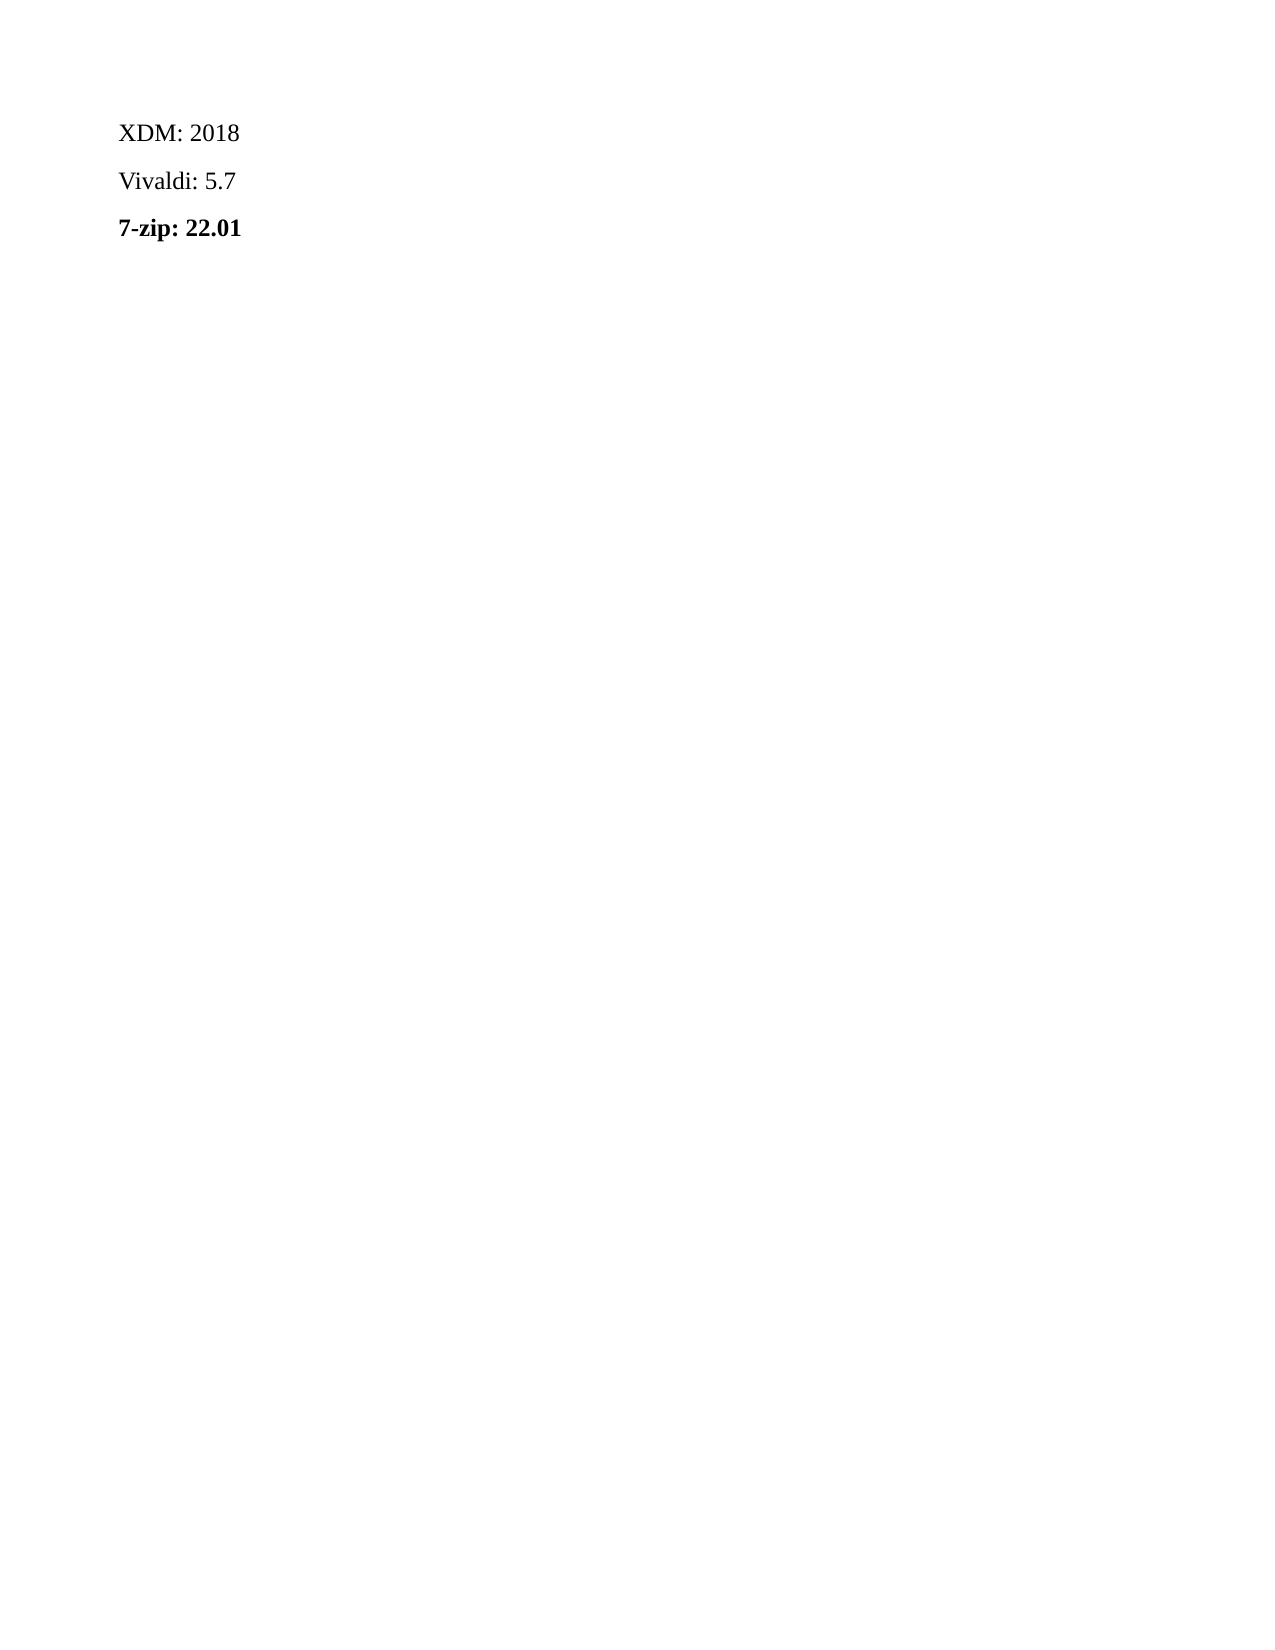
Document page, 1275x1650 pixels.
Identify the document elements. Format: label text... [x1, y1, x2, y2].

text Vivaldi: 5.7 [118, 166, 1157, 194]
text XDM: 2018 [118, 118, 1157, 147]
text 7-zip: 22.01 [118, 213, 1157, 242]
